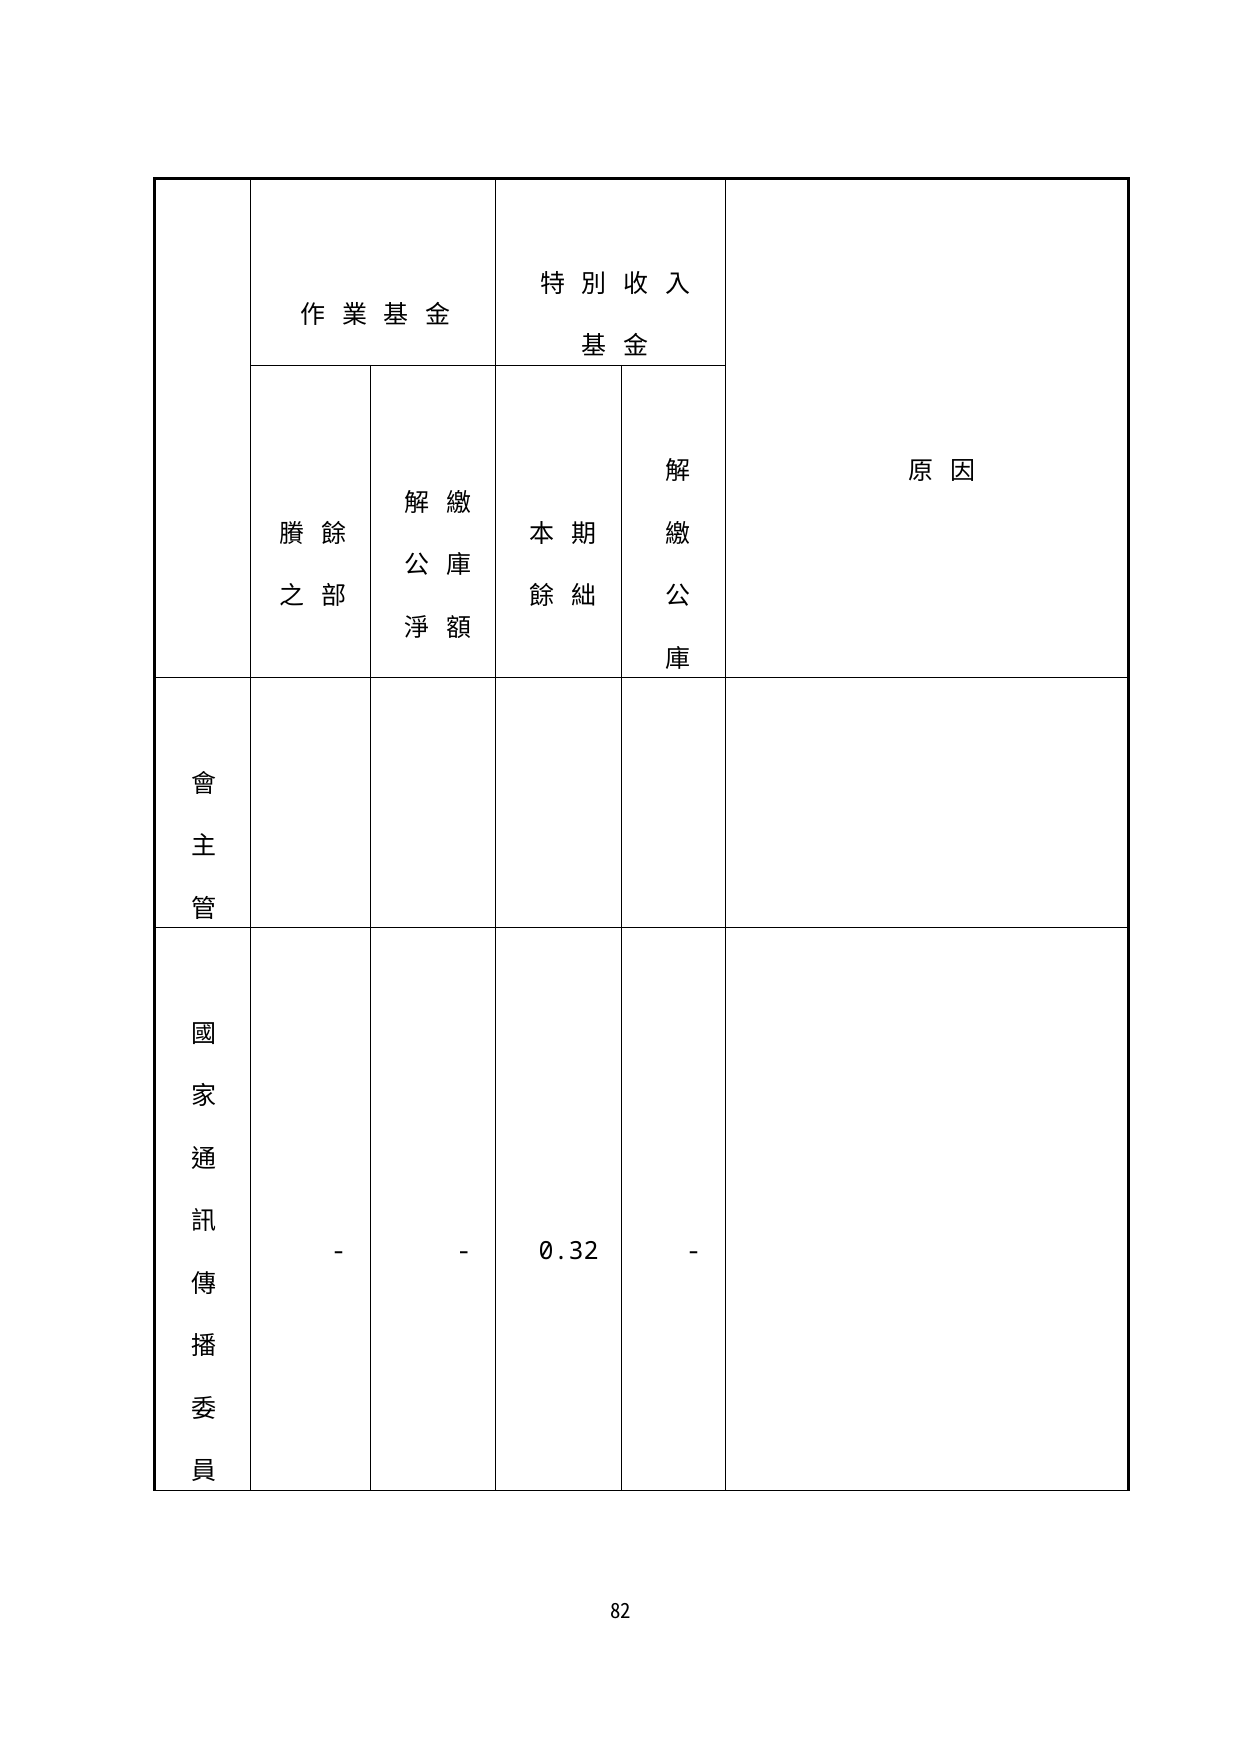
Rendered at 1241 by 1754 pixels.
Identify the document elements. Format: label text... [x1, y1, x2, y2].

table_header 作業基金 [251, 180, 495, 365]
table_cell - [251, 928, 370, 1490]
table_cell - [371, 678, 495, 927]
table_cell - [371, 928, 495, 1490]
table_cell 解繳公庫淨額 [371, 366, 495, 677]
table_cell [726, 928, 1127, 1490]
table_cell [496, 678, 621, 927]
table_header 特別收入基金 [496, 180, 725, 365]
table_cell 賸餘之部 [251, 366, 370, 677]
table_cell - [251, 678, 370, 927]
table_header [156, 180, 250, 677]
table_cell 國家通訊傳播委員 [156, 928, 250, 1490]
table_header 原因 [726, 180, 1127, 677]
table_cell 會主管 [156, 678, 250, 927]
table_cell 解繳公庫 [622, 366, 725, 677]
table_cell 0.32 [496, 928, 621, 1490]
table_cell - [622, 928, 725, 1490]
table_cell [622, 678, 725, 927]
table_cell [726, 678, 1127, 927]
table_cell 本期餘絀 [496, 366, 621, 677]
